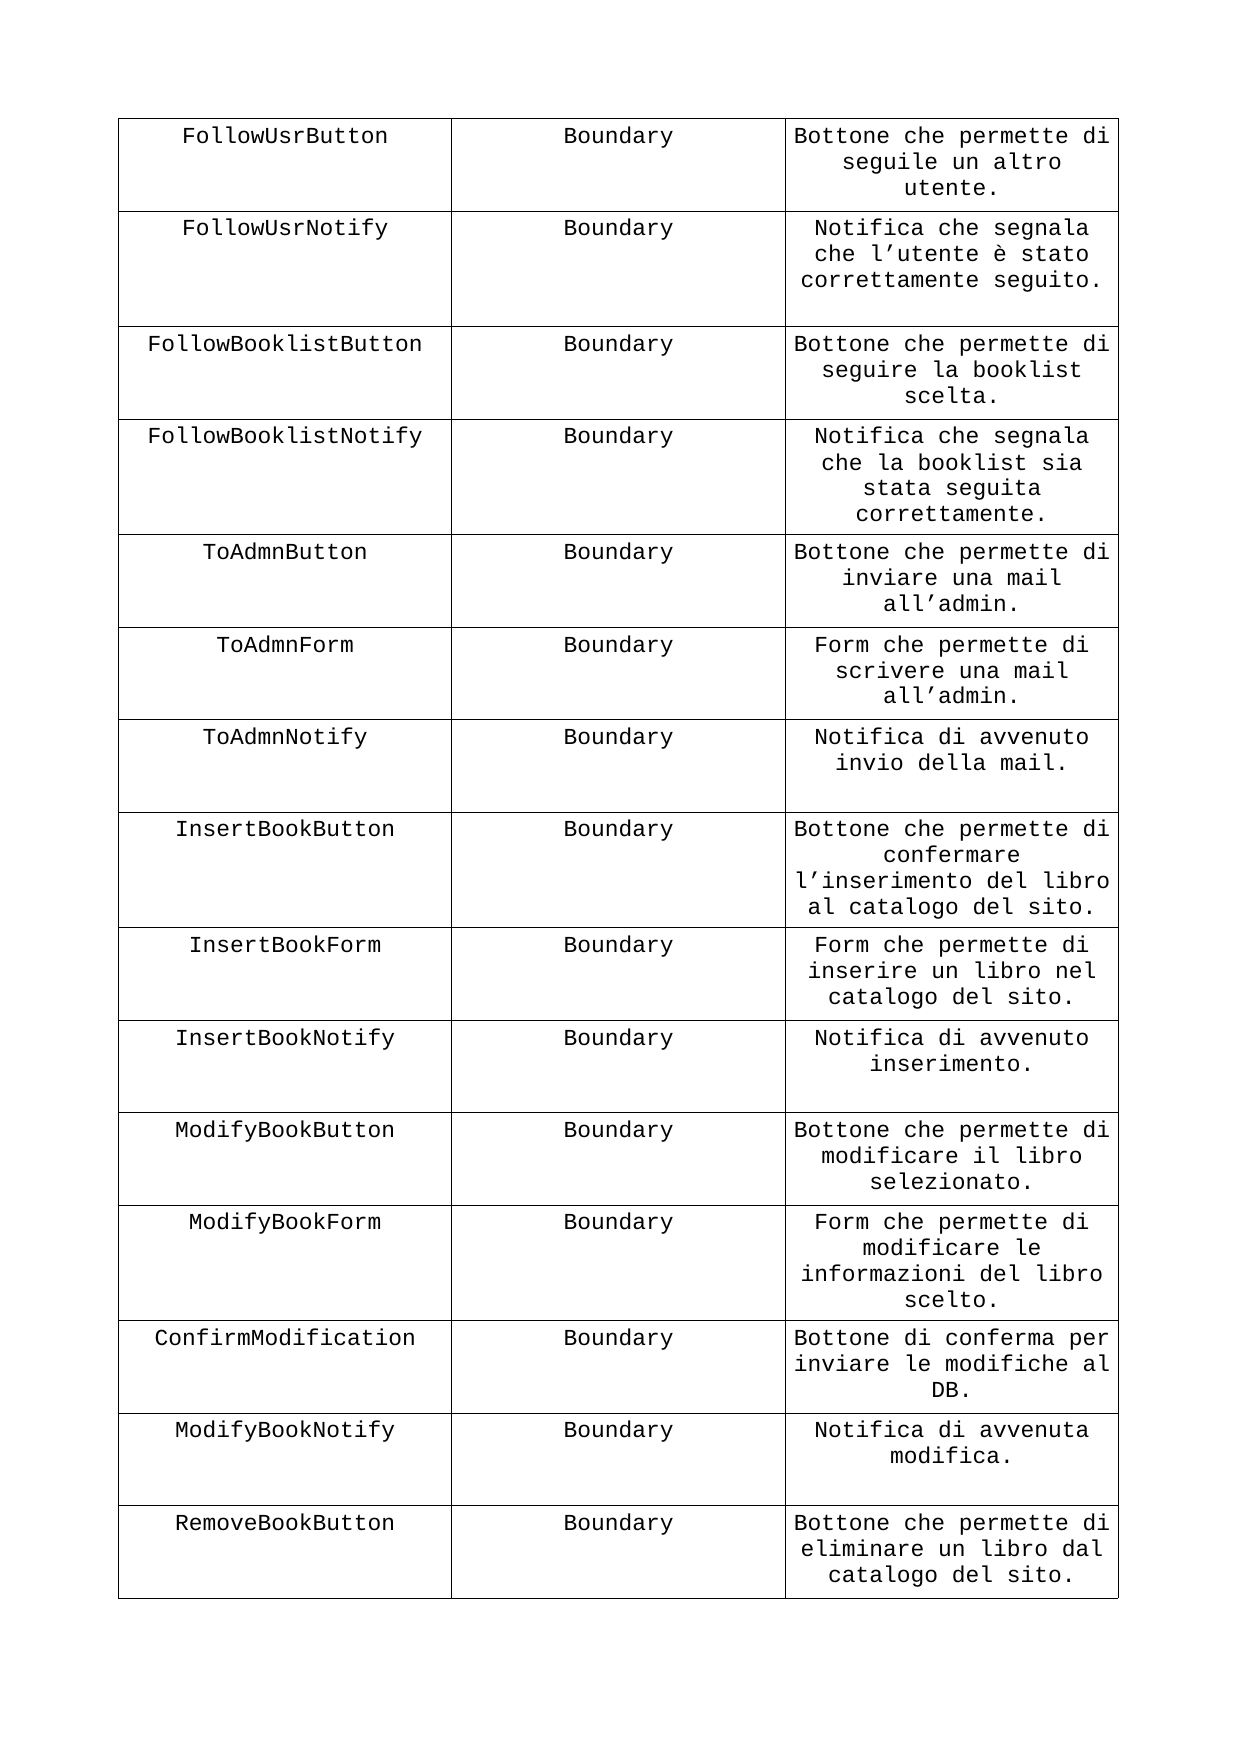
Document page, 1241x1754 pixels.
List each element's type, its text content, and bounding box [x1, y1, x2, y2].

table_cell InsertBookForm [119, 928, 451, 1020]
table_cell [1119, 419, 1123, 534]
table_cell [1119, 534, 1123, 627]
table_cell [1119, 1020, 1123, 1112]
table_cell Form che permette di scrivere una mail all’admin. [786, 628, 1118, 719]
table_cell Notifica che segnala che l’utente è stato correttamente seguito. [786, 212, 1118, 326]
table_cell [1119, 326, 1123, 419]
table_cell Bottone che permette di eliminare un libro dal catalogo del sito. [786, 1506, 1118, 1597]
table_cell Boundary [452, 1113, 785, 1204]
table_cell InsertBookNotify [119, 1021, 451, 1112]
table_cell Bottone che permette di inviare una mail all’admin. [786, 535, 1118, 627]
table_cell Boundary [452, 1506, 785, 1597]
table_cell Form che permette di inserire un libro nel catalogo del sito. [786, 928, 1118, 1020]
table_cell ConfirmModification [119, 1321, 451, 1413]
table_cell FollowBooklistButton [119, 327, 451, 419]
table_cell Boundary [452, 928, 785, 1020]
table_cell ToAdmnButton [119, 535, 451, 627]
table_cell Boundary [452, 119, 785, 211]
table_cell InsertBookButton [119, 813, 451, 927]
table_cell [1119, 1505, 1123, 1597]
table_cell ModifyBookNotify [119, 1414, 451, 1505]
table_cell ToAdmnNotify [119, 720, 451, 812]
table_cell FollowUsrNotify [119, 212, 451, 326]
table_cell Form che permette di modificare le informazioni del libro scelto. [786, 1206, 1118, 1320]
table_cell Boundary [452, 628, 785, 719]
table_cell Bottone che permette di seguile un altro utente. [786, 119, 1118, 211]
table_cell [1119, 719, 1123, 812]
table_cell ToAdmnForm [119, 628, 451, 719]
table_cell [1119, 118, 1123, 211]
table_cell [1119, 211, 1123, 326]
table_cell Boundary [452, 1321, 785, 1413]
table_cell [1119, 627, 1123, 719]
table_cell [1119, 1413, 1123, 1505]
table_cell Bottone di conferma per inviare le modifiche al DB. [786, 1321, 1118, 1413]
table_cell Boundary [452, 535, 785, 627]
table_cell RemoveBookButton [119, 1506, 451, 1597]
table_cell Notifica di avvenuto inserimento. [786, 1021, 1118, 1112]
table_cell Notifica di avvenuta modifica. [786, 1414, 1118, 1505]
table_cell [1119, 1112, 1123, 1204]
table_cell Boundary [452, 813, 785, 927]
table_cell [1119, 812, 1123, 927]
table_cell [1119, 1205, 1123, 1320]
table_cell Boundary [452, 327, 785, 419]
table_cell Boundary [452, 720, 785, 812]
table_cell Notifica di avvenuto invio della mail. [786, 720, 1118, 812]
table_cell Bottone che permette di seguire la booklist scelta. [786, 327, 1118, 419]
table_cell Boundary [452, 1206, 785, 1320]
table_cell [1119, 927, 1123, 1020]
table_cell Notifica che segnala che la booklist sia stata seguita correttamente. [786, 420, 1118, 534]
table_cell Bottone che permette di modificare il libro selezionato. [786, 1113, 1118, 1204]
table_cell ModifyBookButton [119, 1113, 451, 1204]
table_cell [1119, 1320, 1123, 1413]
table_cell Boundary [452, 1414, 785, 1505]
table_cell Boundary [452, 212, 785, 326]
table_cell ModifyBookForm [119, 1206, 451, 1320]
table_cell Boundary [452, 420, 785, 534]
table_cell FollowBooklistNotify [119, 420, 451, 534]
table_cell Bottone che permette di confermare l’inserimento del libro al catalogo del sito. [786, 813, 1118, 927]
table_cell Boundary [452, 1021, 785, 1112]
table_cell FollowUsrButton [119, 119, 451, 211]
